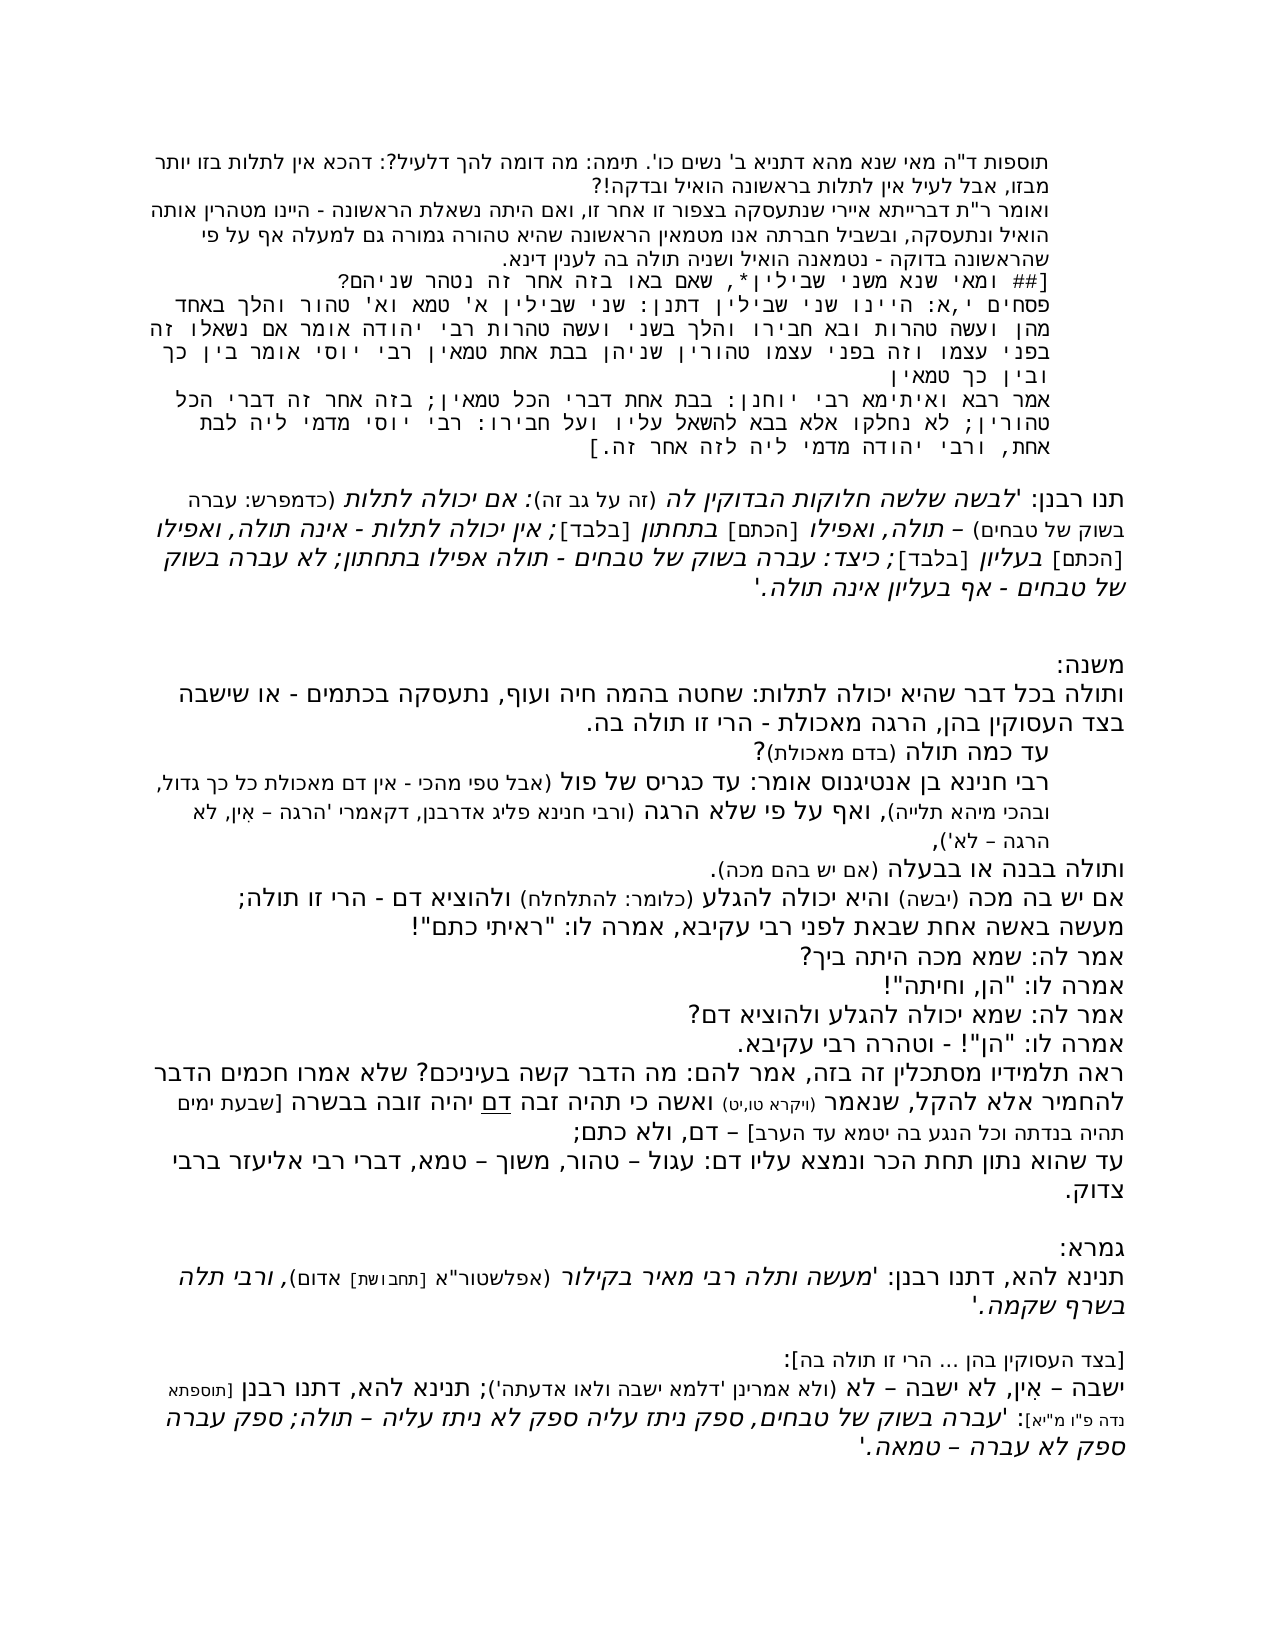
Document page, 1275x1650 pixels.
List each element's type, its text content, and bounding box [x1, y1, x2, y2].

text אמר לה: שמא יכולה להגלע ולהוציא דם? [150, 1000, 1125, 1029]
text גמרא: [150, 1233, 1125, 1262]
text אמרה לו: "הן, וחיתה"! [150, 971, 1125, 1000]
text תוספות ד"ה מאי שנא מהא דתניא ב' נשים כו'. תימה: מה דומה להך דלעיל?: דהכא אין לתלות בזו יותר מבזו, אבל לעיל אין לתלות בראשונה הואיל ובדקה!? [150, 150, 1050, 198]
text רבי חנינא בן אנטיגנוס אומר: עד כגריס של פול (אבל טפי מהכי - אין דם מאכולת כל כך גדול, ובהכי מיהא תלייה), ואף על פי שלא הרגה (ורבי חנינא פליג אדרבנן, דקאמרי 'הרגה – אִין, לא הרגה – לא'), [150, 767, 1050, 854]
text משנה: [150, 650, 1125, 679]
text מעשה באשה אחת שבאת לפני רבי עקיבא, אמרה לו: "ראיתי כתם"! [150, 912, 1125, 942]
text תנינא להא, דתנו רבנן: 'מעשה ותלה רבי מאיר בקילור (אפלשטור"א [תחבושת] אדום), ורבי תלה בשרף שקמה.' [150, 1262, 1125, 1320]
text אמרה לו: "הן"! - וטהרה רבי עקיבא. [150, 1029, 1125, 1058]
text ותולה בבנה או בבעלה (אם יש בהם מכה). [150, 854, 1125, 883]
text אם יש בה מכה (יבשה) והיא יכולה להגלע (כלומר: להתלחלח) ולהוציא דם - הרי זו תולה; [150, 883, 1125, 912]
text ותולה בכל דבר שהיא יכולה לתלות: שחטה בהמה חיה ועוף, נתעסקה בכתמים - או שישבה בצד העסוקין בהן, הרגה מאכולת - הרי זו תולה בה. [150, 679, 1125, 737]
text עד כמה תולה (בדם מאכולת)? [150, 737, 1050, 767]
text אמר לה: שמא מכה היתה ביך? [150, 942, 1125, 971]
text תנו רבנן: 'לבשה שלשה חלוקות הבדוקין לה (זה על גב זה): אם יכולה לתלות (כדמפרש: עברה בשוק של טבחים) – תולה, ואפילו [הכתם] בתחתון [בלבד]; אין יכולה לתלות - אינה תולה, ואפילו [הכתם] בעליון [בלבד]; כיצד: עברה בשוק של טבחים - תולה אפילו בתחתון; לא עברה בשוק של טבחים - אף בעליון אינה תולה.' [150, 484, 1125, 602]
text [בצד העסוקין בהן ... הרי זו תולה בה]: [150, 1344, 1125, 1374]
text ראה תלמידיו מסתכלין זה בזה, אמר להם: מה הדבר קשה בעיניכם? שלא אמרו חכמים הדבר להחמיר אלא להקל, שנאמר (ויקרא טו,יט) ואשה כי תהיה זבה דם יהיה זובה בבשרה [שבעת ימים תהיה בנדתה וכל הנגע בה יטמא עד הערב] – דם, ולא כתם; [150, 1058, 1125, 1146]
text אמר רבא ואיתימא רבי יוחנן: בבת אחת דברי הכל טמאין; בזה אחר זה דברי הכל טהורין; לא נחלקו אלא בבא להשאל עליו ועל חבירו: רבי יוסי מדמי ליה לבת אחת, ורבי יהודה מדמי ליה לזה אחר זה.] [150, 389, 1050, 461]
text פסחים י,א: היינו שני שבילין דתנן: שני שבילין א' טמא וא' טהור והלך באחד מהן ועשה טהרות ובא חבירו והלך בשני ועשה טהרות רבי יהודה אומר אם נשאלו זה בפני עצמו וזה בפני עצמו טהורין שניהן בבת אחת טמאין רבי יוסי אומר בין כך ובין כך טמאין [150, 295, 1050, 389]
text ישבה – אִין, לא ישבה – לא (ולא אמרינן 'דלמא ישבה ולאו אדעתה'); תנינא להא, דתנו רבנן [תוספתא נדה פ"ו מ"יא]: 'עברה בשוק של טבחים, ספק ניתז עליה ספק לא ניתז עליה – תולה; ספק עברה ספק לא עברה – טמאה.' [150, 1374, 1125, 1461]
text ואומר ר"ת דברייתא איירי שנתעסקה בצפור זו אחר זו, ואם היתה נשאלת הראשונה - היינו מטהרין אותה הואיל ונתעסקה, ובשביל חברתה אנו מטמאין הראשונה שהיא טהורה גמורה גם למעלה אף על פי שהראשונה בדוקה - נטמאנה הואיל ושניה תולה בה לענין דינא. [150, 198, 1050, 271]
text עד שהוא נתון תחת הכר ונמצא עליו דם: עגול – טהור, משוך – טמא, דברי רבי אליעזר ברבי צדוק. [150, 1146, 1125, 1204]
text [## ומאי שנא משני שבילין*, שאם באו בזה אחר זה נטהר שניהם? [150, 271, 1050, 295]
